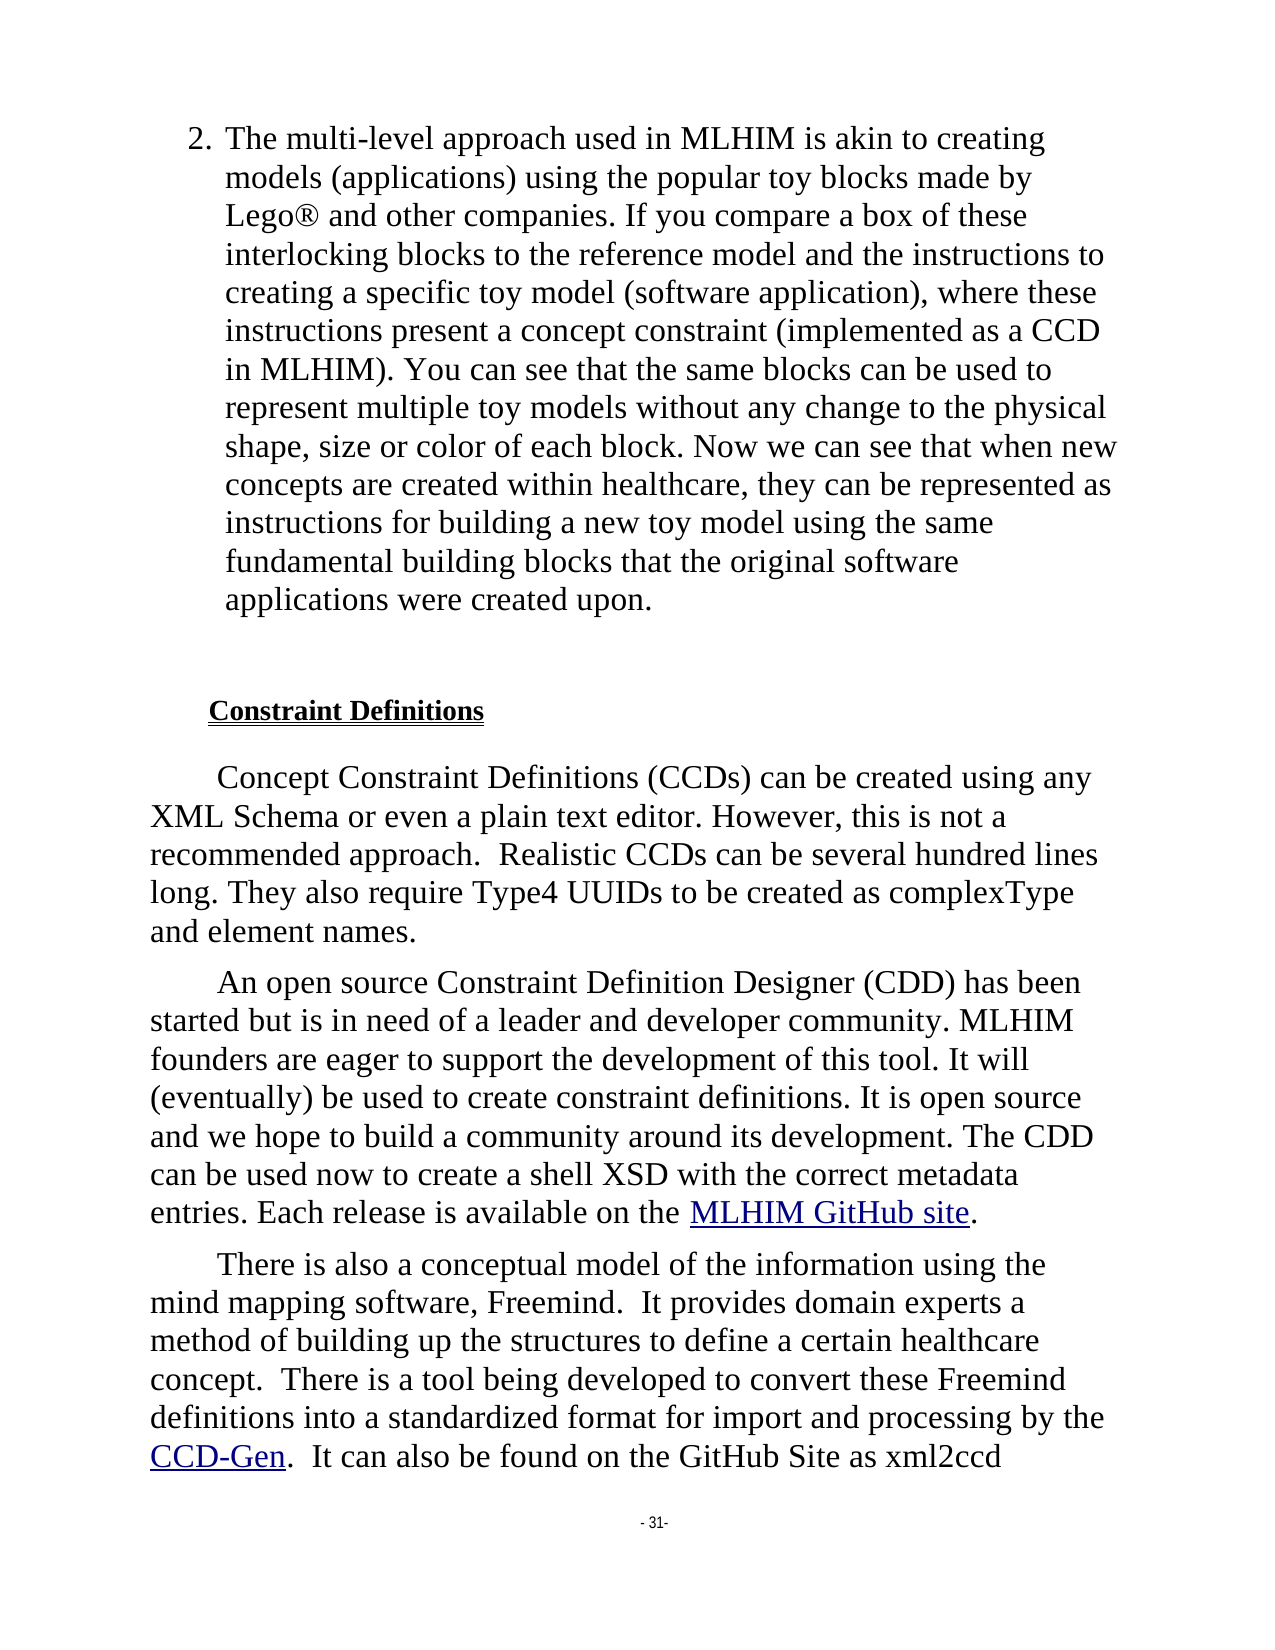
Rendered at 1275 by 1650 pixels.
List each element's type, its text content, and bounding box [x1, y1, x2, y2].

subtitle Constraint Definitions [150, 693, 1125, 727]
text Concept Constraint Definitions (CCDs) can be created using any XML Schema or even a plain text editor. However, this is not a recommended approach. Realistic CCDs can be several hundred lines long. They also require Type4 UUIDs to be created as complexType and element names. [150, 757, 1125, 949]
list The multi-level approach used in MLHIM is akin to creating models (applications) using the popular toy blocks made by Lego® and other companies. If you compare a box of these interlocking blocks to the reference model and the instructions to creating a specific toy model (software application), where these instructions present a concept constraint (implemented as a CCD in MLHIM). You can see that the same blocks can be used to represent multiple toy models without any change to the physical shape, size or color of each block. Now we can see that when new concepts are created within healthcare, they can be represented as instructions for building a new toy model using the same fundamental building blocks that the original software applications were created upon. [187, 118, 1125, 618]
text An open source Constraint Definition Designer (CDD) has been started but is in need of a leader and developer community. MLHIM founders are eager to support the development of this tool. It will (eventually) be used to create constraint definitions. It is open source and we hope to build a community around its development. The CDD can be used now to create a shell XSD with the correct metadata entries. Each release is available on the MLHIM GitHub site. [150, 962, 1125, 1231]
text There is also a conceptual model of the information using the mind mapping software, Freemind. It provides domain experts a method of building up the structures to define a certain healthcare concept. There is a tool being developed to convert these Freemind definitions into a standardized format for import and processing by the CCD-Gen. It can also be found on the GitHub Site as xml2ccd [150, 1243, 1125, 1474]
